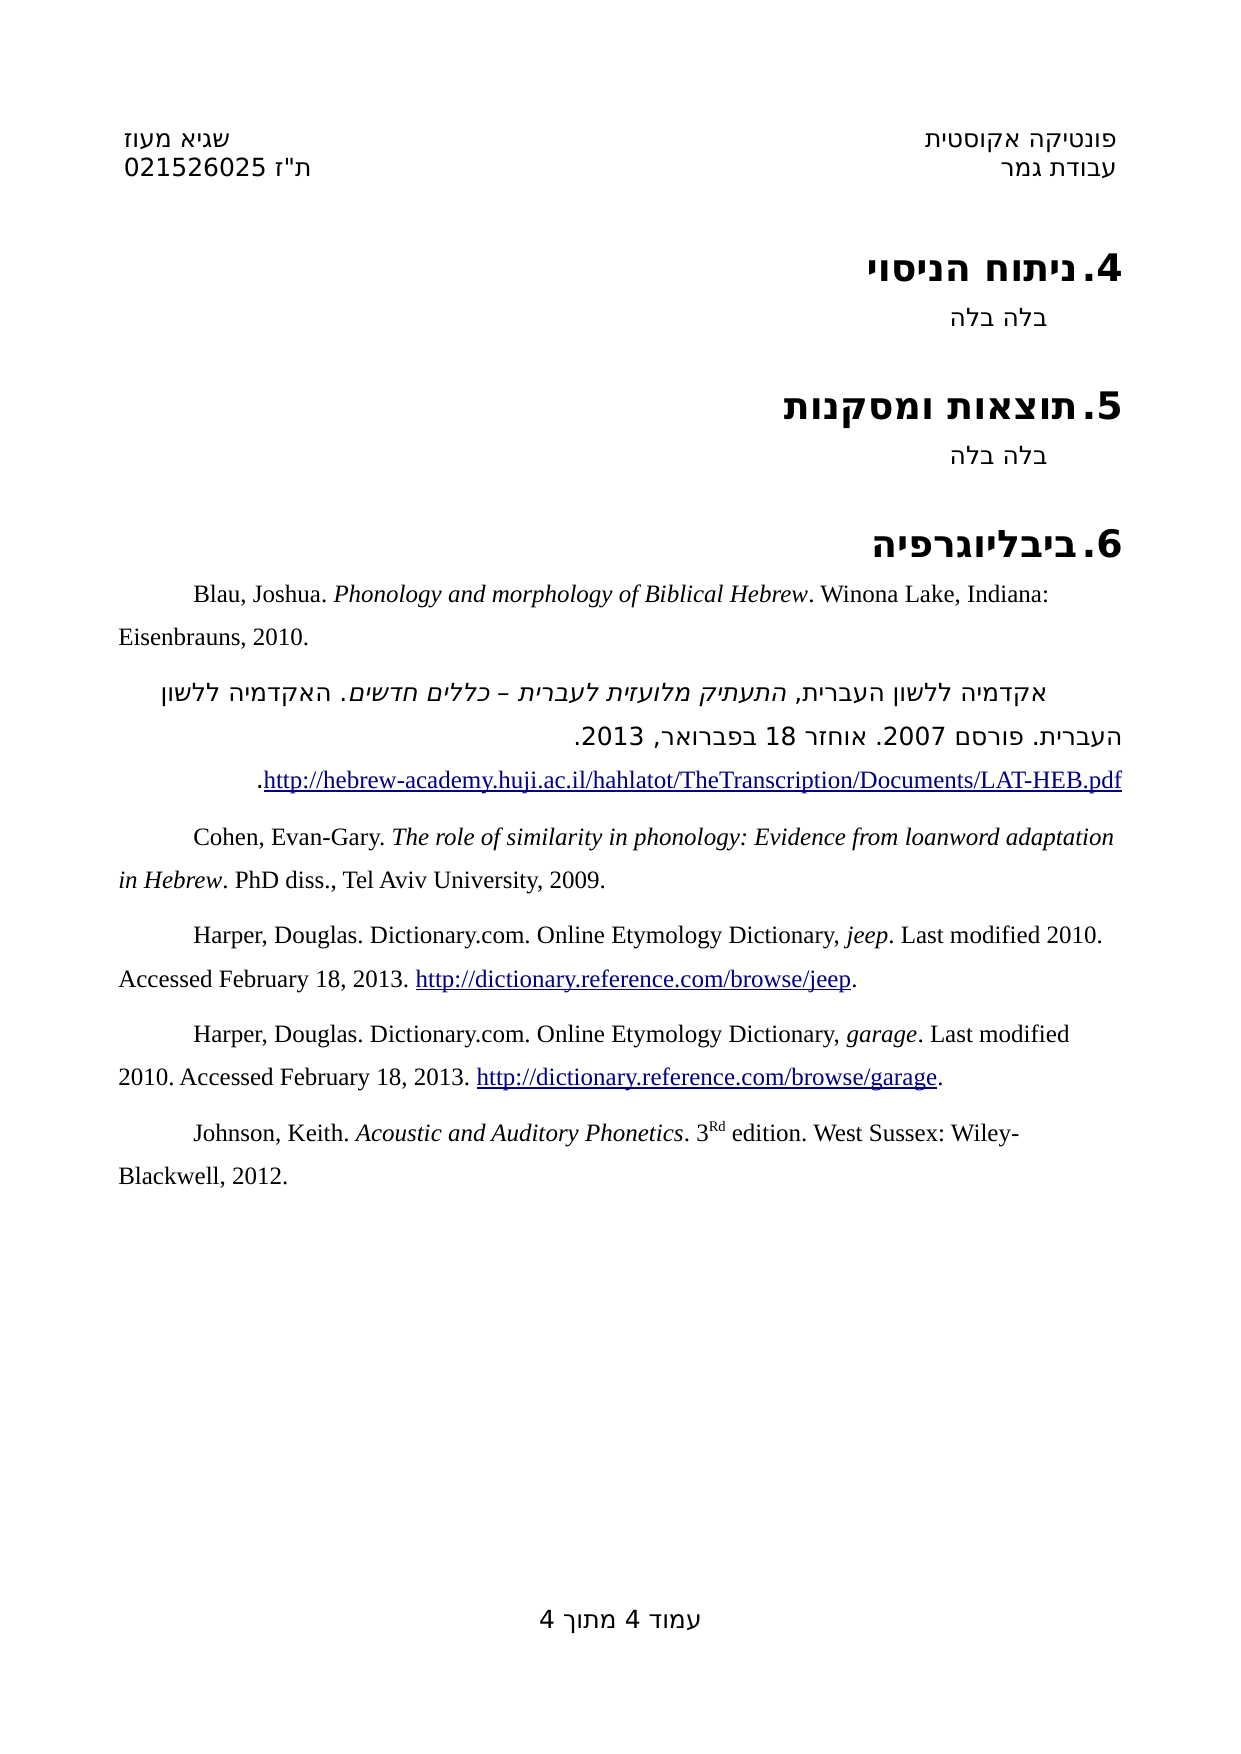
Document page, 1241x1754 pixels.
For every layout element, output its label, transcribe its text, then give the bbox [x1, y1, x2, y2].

text Johnson, Keith. Acoustic and Auditory Phonetics. 3Rd edition. West Sussex: Wiley-Blackwell, 2012. [118, 1118, 1122, 1190]
text Cohen, Evan-Gary. The role of similarity in phonology: Evidence from loanword adaptation in Hebrew. PhD diss., Tel Aviv University, 2009. [118, 822, 1122, 894]
text Blau, Joshua. Phonology and morphology of Biblical Hebrew. Winona Lake, Indiana: Eisenbrauns, 2010. [118, 579, 1122, 651]
text בלה בלה [118, 441, 1122, 470]
subtitle תוצאות ומסקנות [118, 384, 1122, 429]
subtitle ניתוח הניסוי [118, 247, 1122, 291]
text Harper, Douglas. Dictionary.com. Online Etymology Dictionary, garage. Last modified 2010. Accessed February 18, 2013. http://dictionary.reference.com/browse/garage. [118, 1019, 1122, 1091]
text אקדמיה ללשון העברית, התעתיק מלועזית לעברית – כללים חדשים. האקדמיה ללשון העברית. פורסם 2007. אוחזר 18 בפברואר, 2013. http://hebrew-academy.huji.ac.il/hahlatot/TheTranscription/Documents/LAT-HEB.pdf. [118, 678, 1122, 795]
subtitle ביבליוגרפיה [118, 522, 1122, 567]
text בלה בלה [118, 303, 1122, 332]
text Harper, Douglas. Dictionary.com. Online Etymology Dictionary, jeep. Last modified 2010. Accessed February 18, 2013. http://dictionary.reference.com/browse/jeep. [118, 921, 1122, 992]
